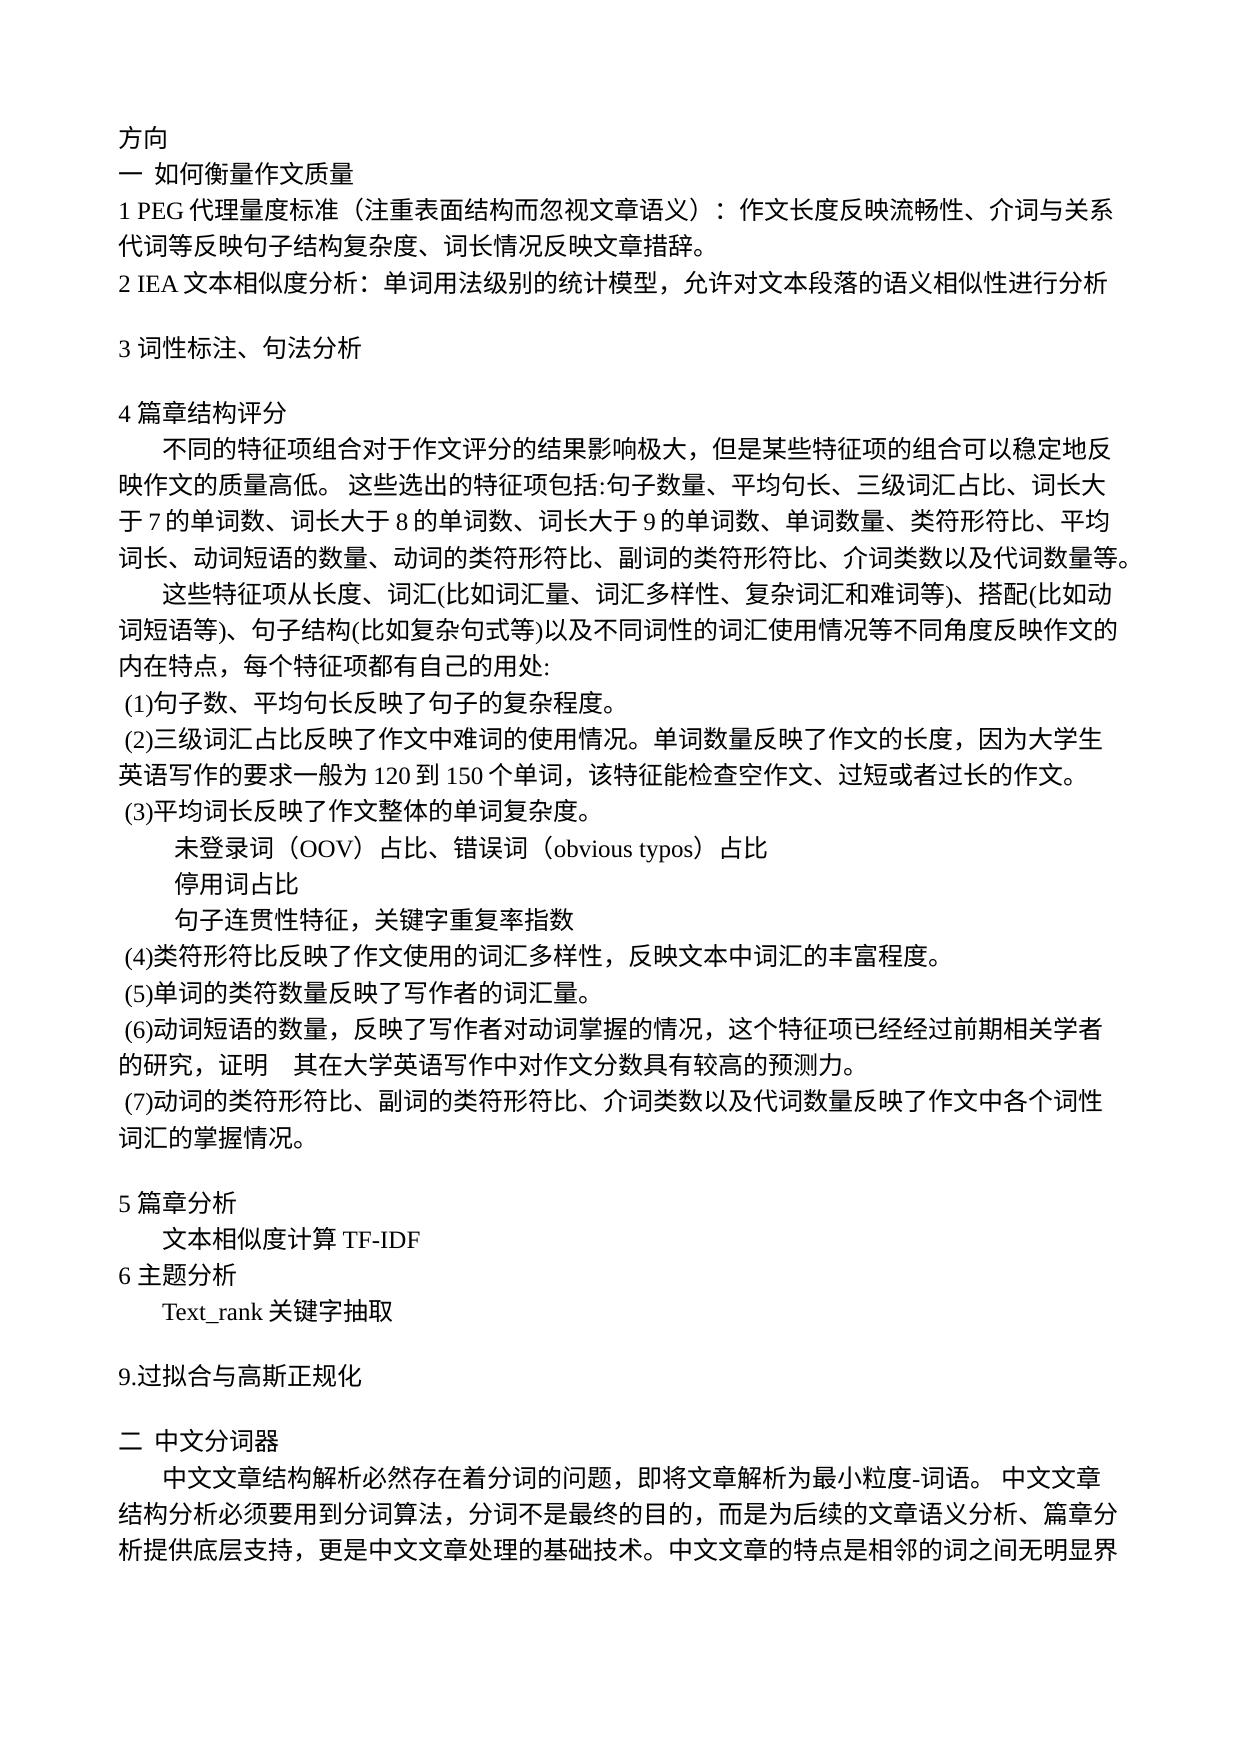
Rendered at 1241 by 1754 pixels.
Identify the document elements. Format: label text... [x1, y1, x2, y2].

text 不同的特征项组合对于作文评分的结果影响极大，但是某些特征项的组合可以稳定地反映作文的质量高低。 这些选出的特征项包括:句子数量、平均句长、三级词汇占比、词长大于7的单词数、词长大于8的单词数、词长大于9的单词数、单词数量、类符形符比、平均词长、动词短语的数量、动词的类符形符比、副词的类符形符比、介词类数以及代词数量等。 [118, 429, 1122, 574]
text 1 PEG代理量度标准（注重表面结构而忽视文章语义）：作文长度反映流畅性、介词与关系代词等反映句子结构复杂度、词长情况反映文章措辞。 [118, 191, 1122, 263]
text 方向 [118, 118, 1122, 154]
text (6)动词短语的数量，反映了写作者对动词掌握的情况，这个特征项已经经过前期相关学者的研究，证明 其在大学英语写作中对作文分数具有较高的预测力。 [118, 1009, 1122, 1082]
text 停用词占比 [118, 864, 1122, 901]
text 3 词性标注、句法分析 [118, 328, 1122, 364]
text 未登录词（OOV）占比、错误词（obvious typos）占比 [118, 828, 1122, 864]
text 句子连贯性特征，关键字重复率指数 [118, 901, 1122, 937]
text 4 篇章结构评分 [118, 393, 1122, 429]
text 5 篇章分析 [118, 1183, 1122, 1219]
text 二 中文分词器 [118, 1422, 1122, 1458]
text (7)动词的类符形符比、副词的类符形符比、介词类数以及代词数量反映了作文中各个词性词汇的掌握情况。 [118, 1082, 1122, 1154]
text 6 主题分析 [118, 1256, 1122, 1292]
text (1)句子数、平均句长反映了句子的复杂程度。 [118, 683, 1122, 719]
text 9.过拟合与高斯正规化 [118, 1357, 1122, 1393]
text 2 IEA文本相似度分析：单词用法级别的统计模型，允许对文本段落的语义相似性进行分析 [118, 263, 1122, 299]
text 中文文章结构解析必然存在着分词的问题，即将文章解析为最小粒度-词语。 中文文章结构分析必须要用到分词算法，分词不是最终的目的，而是为后续的文章语义分析、篇章分析提供底层支持，更是中文文章处理的基础技术。中文文章的特点是相邻的词之间无明显界 [118, 1458, 1122, 1567]
text (3)平均词长反映了作文整体的单词复杂度。 [118, 792, 1122, 828]
text (4)类符形符比反映了作文使用的词汇多样性，反映文本中词汇的丰富程度。 [118, 937, 1122, 973]
text (5)单词的类符数量反映了写作者的词汇量。 [118, 973, 1122, 1009]
text Text_rank关键字抽取 [118, 1292, 1122, 1328]
text 文本相似度计算 TF-IDF [118, 1219, 1122, 1256]
text 这些特征项从长度、词汇(比如词汇量、词汇多样性、复杂词汇和难词等)、搭配(比如动词短语等)、句子结构(比如复杂句式等)以及不同词性的词汇使用情况等不同角度反映作文的内在特点，每个特征项都有自己的用处: [118, 574, 1122, 683]
text 一 如何衡量作文质量 [118, 154, 1122, 191]
text (2)三级词汇占比反映了作文中难词的使用情况。单词数量反映了作文的长度，因为大学生英语写作的要求一般为120到150个单词，该特征能检查空作文、过短或者过长的作文。 [118, 719, 1122, 792]
